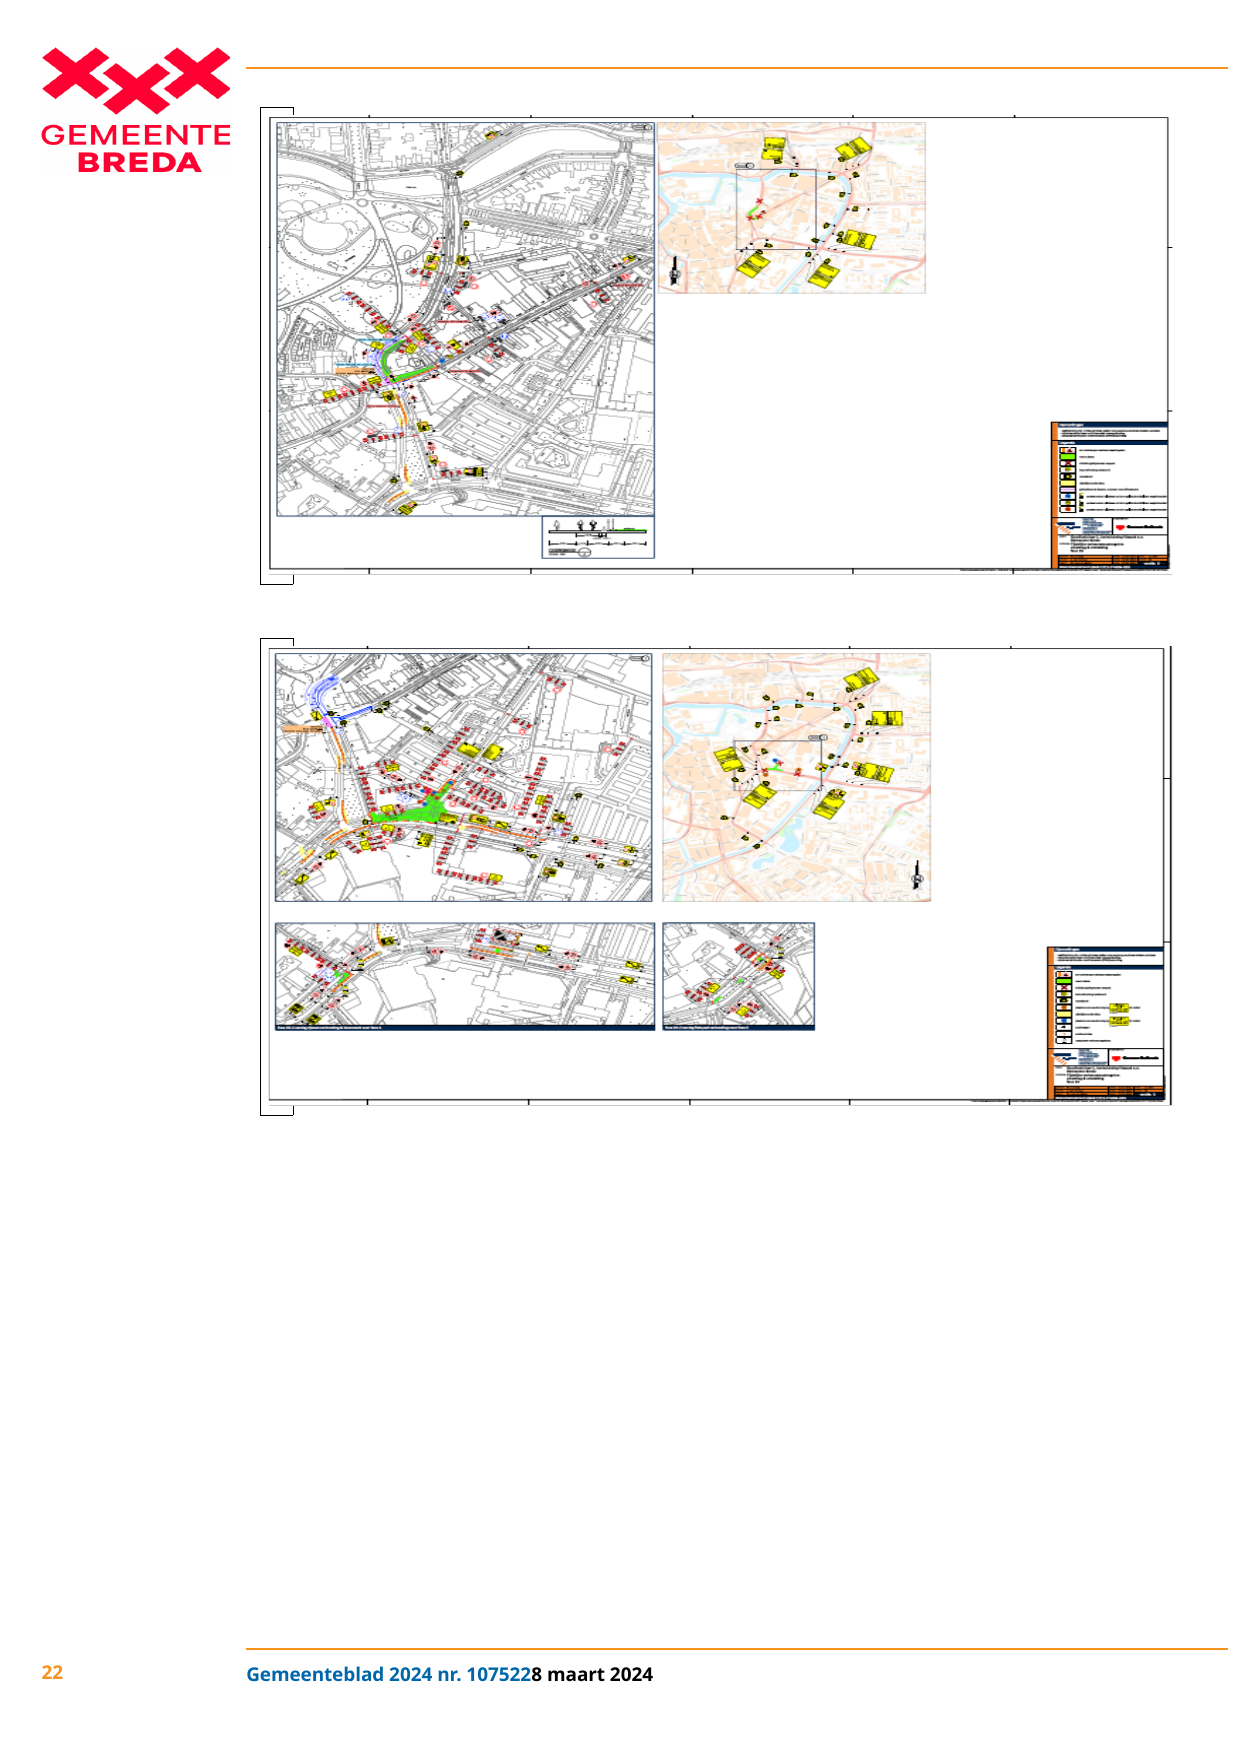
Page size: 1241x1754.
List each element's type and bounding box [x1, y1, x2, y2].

picture [268, 646, 1173, 1106]
picture [41, 47, 231, 172]
picture [268, 115, 1173, 575]
